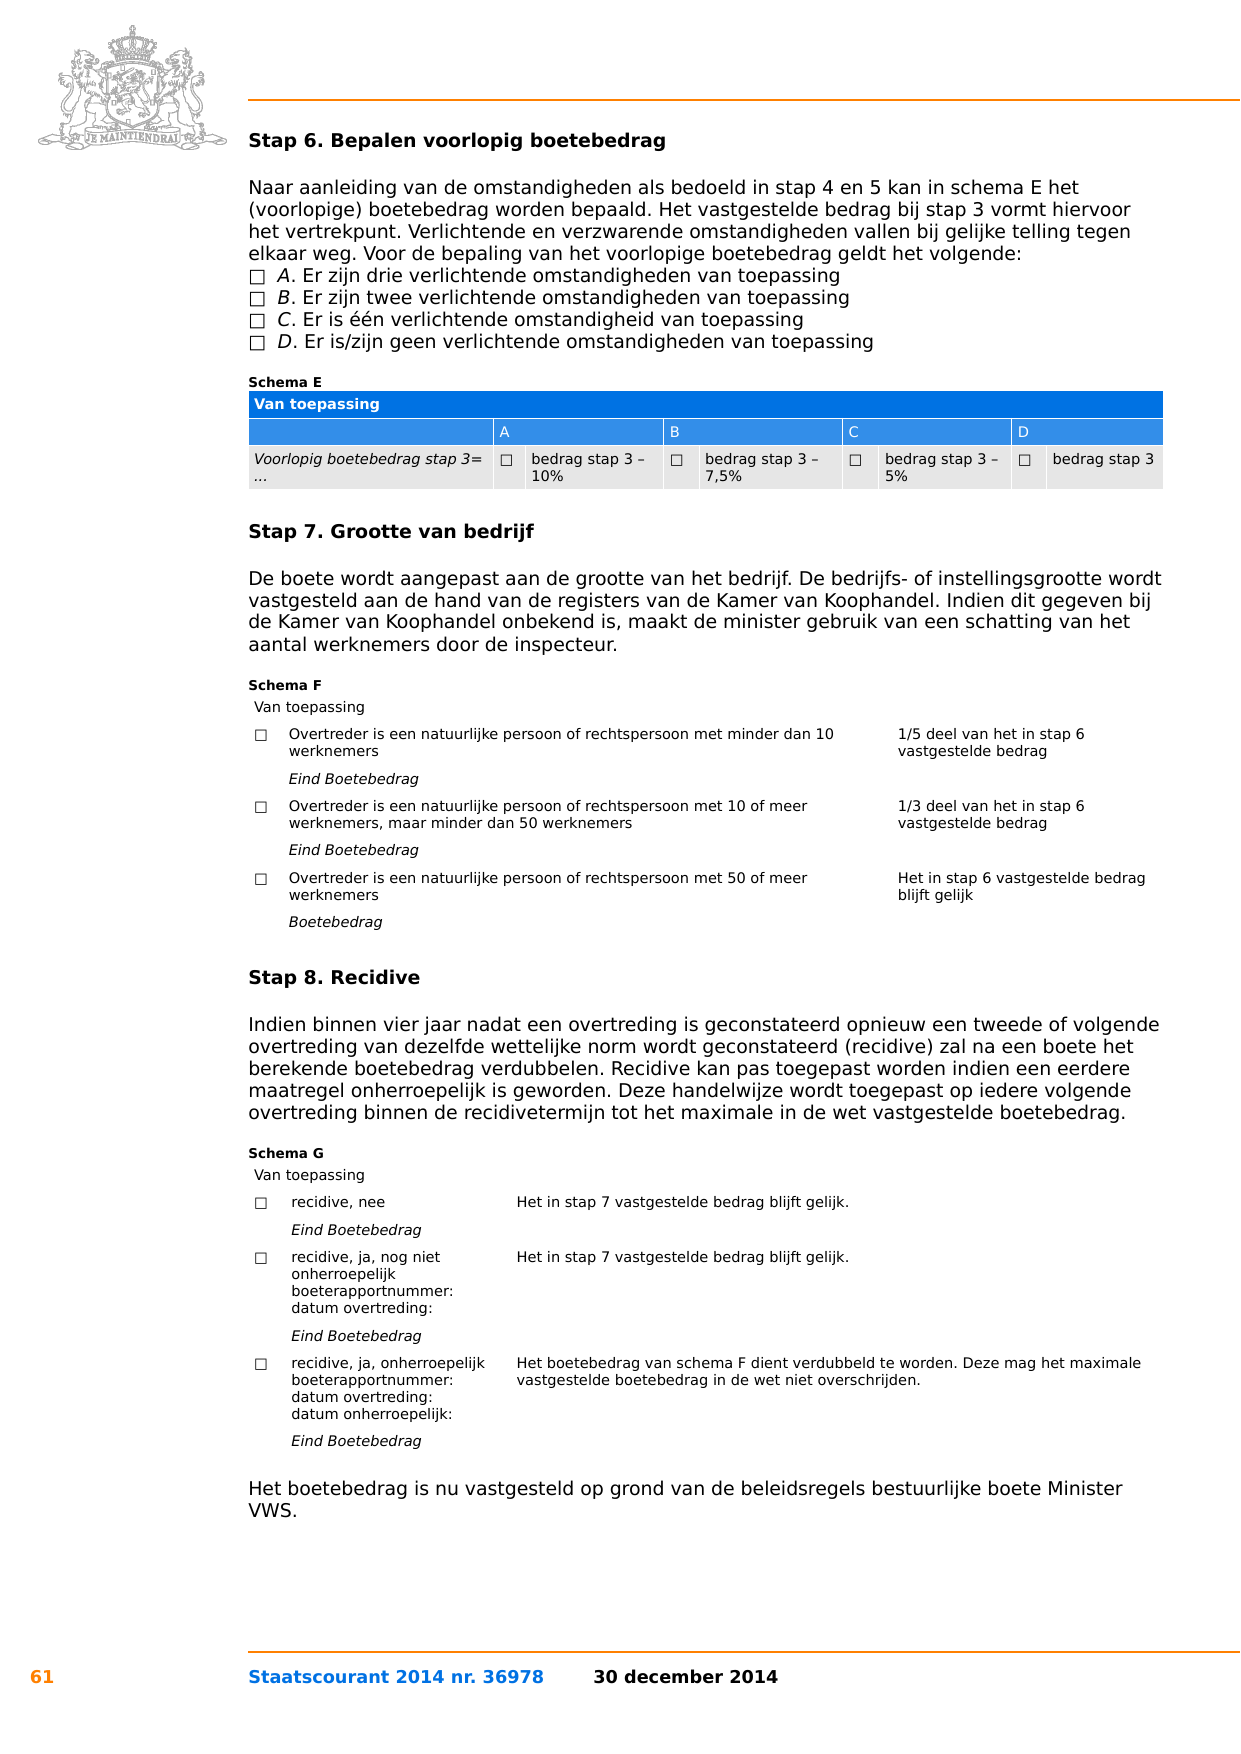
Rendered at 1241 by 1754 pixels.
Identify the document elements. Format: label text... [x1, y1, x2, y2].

table_cell Van toepassing [249, 391, 1163, 418]
table_cell bedrag stap 3 – 10% [526, 446, 663, 489]
table_cell Het boetebedrag van schema F dient verdubbeld te worden. Deze mag het maximale vastgestelde boetebedrag in de wet niet overschrijden. [511, 1350, 1163, 1427]
table_cell bedrag stap 3 [1047, 446, 1163, 489]
table_cell □ [1012, 446, 1046, 489]
table_cell □ [494, 446, 525, 489]
table_cell Het in stap 6 vastgestelde bedrag blijft gelijk [892, 865, 1163, 908]
table_cell □ [249, 793, 282, 864]
text □ B. Er zijn twee verlichtende omstandigheden van toepassing [248, 287, 1163, 309]
table_cell Overtreder is een natuurlijke persoon of rechtspersoon met 50 of meer werknemers [283, 865, 891, 908]
text □ C. Er is één verlichtende omstandigheid van toepassing [248, 309, 1163, 331]
table_cell A [494, 419, 663, 445]
table_cell □ [843, 446, 878, 489]
table_cell Eind Boetebedrag [286, 1429, 1163, 1455]
table_cell Het in stap 7 vastgestelde bedrag blijft gelijk. [511, 1245, 1163, 1322]
table_header Schema E [248, 375, 1163, 390]
table_cell Boetebedrag [283, 909, 1163, 936]
table_cell 1/5 deel van het in stap 6 vastgestelde bedrag [892, 721, 1163, 765]
table_header Schema G [248, 1146, 1163, 1161]
table_cell □ [249, 1245, 285, 1349]
table_cell Voorlopig boetebedrag stap 3= ... [249, 446, 493, 489]
table_cell 1/3 deel van het in stap 6 vastgestelde bedrag [892, 793, 1163, 837]
table_cell recidive, ja, nog niet onherroepelijk boeterapportnummer: datum overtreding: [286, 1245, 510, 1322]
table_cell Van toepassing [249, 1162, 1163, 1189]
table_cell [249, 419, 493, 445]
text Naar aanleiding van de omstandigheden als bedoeld in stap 4 en 5 kan in schema E het (voorlopige) boetebedrag worden bepaald. Het vastgestelde bedrag bij stap 3 vormt hiervoor het vertrekpunt. Verlichtende en verzwarende omstandigheden vallen bij gelijke telling tegen elkaar weg. Voor de bepaling van het voorlopige boetebedrag geldt het volgende: [248, 177, 1163, 265]
table_cell Van toepassing [249, 694, 1163, 720]
table_cell bedrag stap 3 – 5% [879, 446, 1011, 489]
table_cell □ [249, 1350, 285, 1455]
table_cell □ [249, 1190, 285, 1243]
subtitle Stap 8. Recidive [248, 967, 1163, 989]
table_cell □ [664, 446, 699, 489]
table_cell recidive, ja, onherroepelijk boeterapportnummer: datum overtreding: datum onherroepelijk: [286, 1350, 510, 1427]
text Het boetebedrag is nu vastgesteld op grond van de beleidsregels bestuurlijke boete Minister VWS. [248, 1478, 1163, 1522]
table_cell Eind Boetebedrag [283, 838, 1163, 864]
table_cell B [664, 419, 842, 445]
table_cell Het in stap 7 vastgestelde bedrag blijft gelijk. [511, 1190, 1163, 1216]
text □ D. Er is/zijn geen verlichtende omstandigheden van toepassing [248, 331, 1163, 353]
subtitle Stap 6. Bepalen voorlopig boetebedrag [248, 130, 1163, 152]
table_cell Eind Boetebedrag [286, 1217, 1163, 1243]
text Indien binnen vier jaar nadat een overtreding is geconstateerd opnieuw een tweede of volgende overtreding van dezelfde wettelijke norm wordt geconstateerd (recidive) zal na een boete het berekende boetebedrag verdubbelen. Recidive kan pas toegepast worden indien een eerdere maatregel onherroepelijk is geworden. Deze handelwijze wordt toegepast op iedere volgende overtreding binnen de recidivetermijn tot het maximale in de wet vastgestelde boetebedrag. [248, 1014, 1163, 1124]
table_cell Eind Boetebedrag [286, 1323, 1163, 1349]
picture [38, 25, 227, 150]
table_cell □ [249, 865, 282, 936]
table_cell Overtreder is een natuurlijke persoon of rechtspersoon met minder dan 10 werknemers [283, 721, 891, 765]
table_cell C [843, 419, 1011, 445]
table_header Schema F [248, 677, 1163, 693]
table_cell □ [249, 721, 282, 792]
table_cell bedrag stap 3 – 7,5% [700, 446, 842, 489]
table_cell Overtreder is een natuurlijke persoon of rechtspersoon met 10 of meer werknemers, maar minder dan 50 werknemers [283, 793, 891, 837]
table_cell Eind Boetebedrag [283, 766, 1163, 792]
text □ A. Er zijn drie verlichtende omstandigheden van toepassing [248, 265, 1163, 287]
table_cell D [1012, 419, 1163, 445]
subtitle Stap 7. Grootte van bedrijf [248, 521, 1163, 542]
table_cell recidive, nee [286, 1190, 510, 1216]
text De boete wordt aangepast aan de grootte van het bedrijf. De bedrijfs- of instellingsgrootte wordt vastgesteld aan de hand van de registers van de Kamer van Koophandel. Indien dit gegeven bij de Kamer van Koophandel onbekend is, maakt de minister gebruik van een schatting van het aantal werknemers door de inspecteur. [248, 567, 1163, 655]
